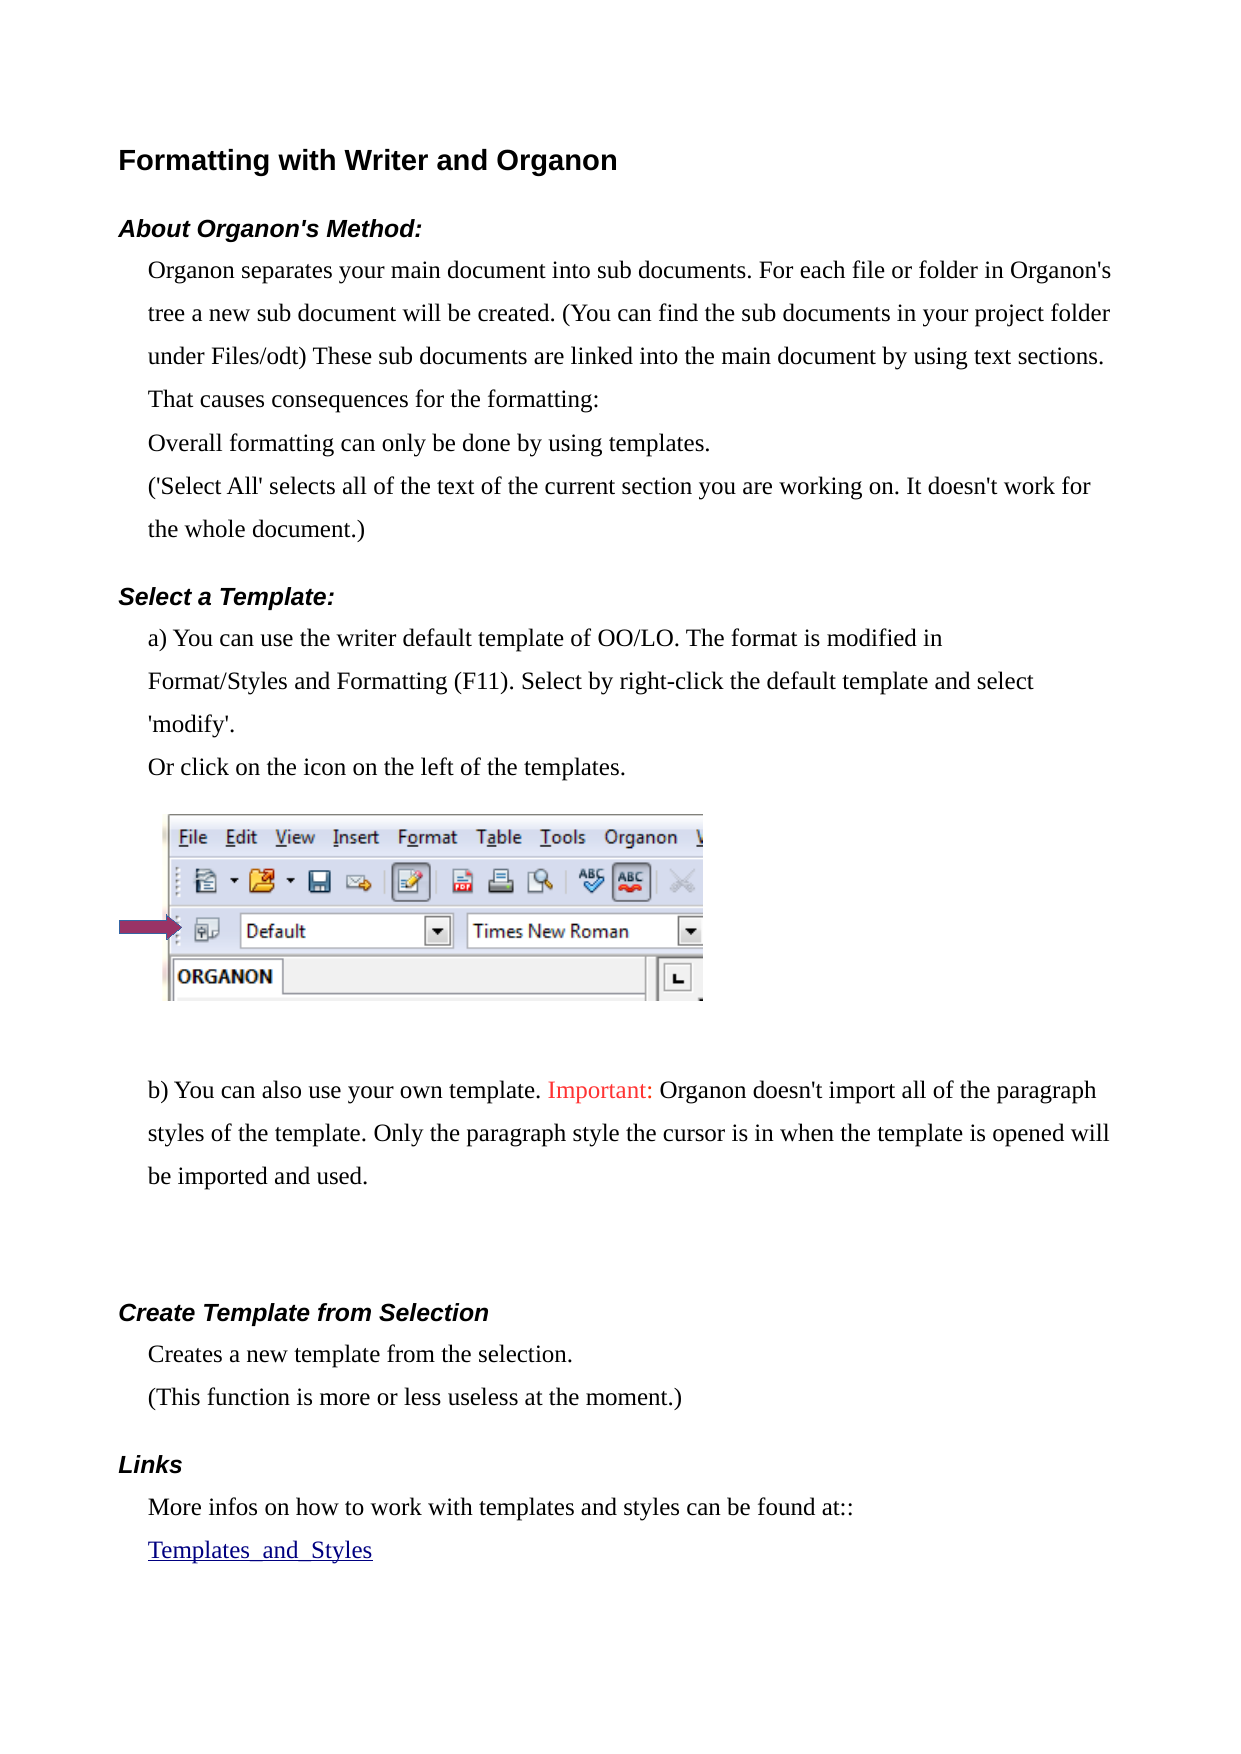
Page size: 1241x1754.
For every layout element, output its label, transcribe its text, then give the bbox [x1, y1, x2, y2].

text b) You can also use your own template. Important: Organon doesn't import all of the paragraph styles of the template. Only the paragraph style the cursor is in when the template is opened will be imported and used. [148, 1075, 1122, 1190]
text a) You can use the writer default template of OO/LO. The format is modified in [148, 623, 1122, 652]
text Overall formatting can only be done by using templates. [148, 428, 1122, 456]
text Or click on the icon on the left of the templates. [148, 752, 1122, 781]
text (This function is more or less useless at the moment.) [148, 1382, 1122, 1411]
subtitle Links [118, 1451, 1122, 1479]
text Format/Styles and Formatting (F11). Select by right-click the default template and select 'modify'. [148, 666, 1122, 738]
subtitle About Organon's Method: [118, 214, 1122, 243]
subtitle Select a Template: [118, 582, 1122, 611]
text Organon separates your main document into sub documents. For each file or folder in Organon's tree a new sub document will be created. (You can find the sub documents in your project folder under Files/odt) These sub documents are linked into the main document by using text sections. That causes consequences for the formatting: [148, 255, 1122, 413]
subtitle Formatting with Writer and Organon [118, 143, 1122, 177]
text Creates a new template from the selection. [148, 1339, 1122, 1368]
subtitle Create Template from Selection [118, 1298, 1122, 1327]
text More infos on how to work with templates and styles can be found at:: [148, 1492, 1122, 1520]
text ('Select All' selects all of the text of the current section you are working on. It doesn't work for the whole document.) [148, 471, 1122, 543]
picture [162, 814, 703, 1001]
text Templates_and_Styles [148, 1535, 1122, 1563]
